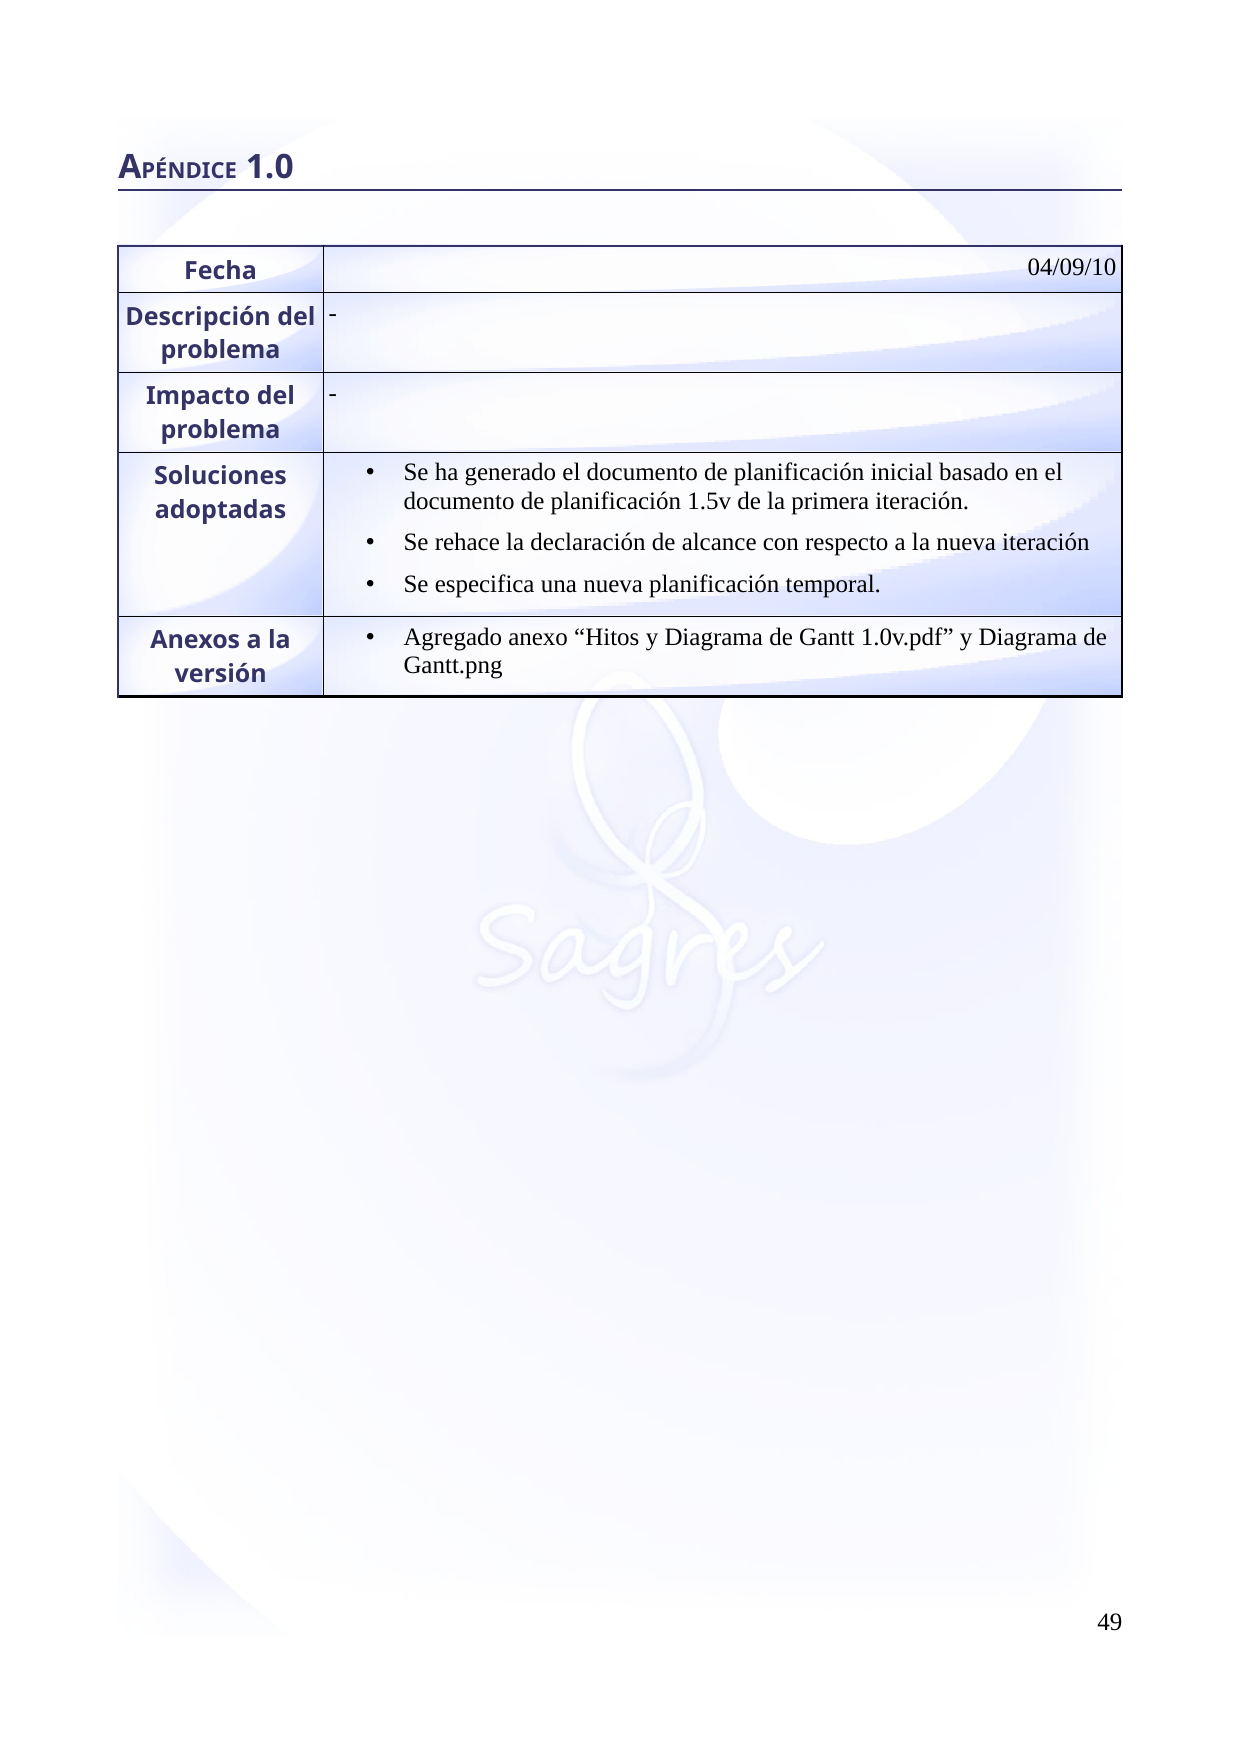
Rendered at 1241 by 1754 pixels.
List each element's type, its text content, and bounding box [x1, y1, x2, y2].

subtitle Apéndice 1.0 [118, 143, 1122, 189]
table_cell Agregado anexo “Hitos y Diagrama de Gantt 1.0v.pdf” y Diagrama de Gantt.png [324, 617, 1121, 695]
table_cell Soluciones adoptadas [119, 453, 323, 616]
table_cell - [324, 293, 1121, 372]
table_cell - [324, 373, 1121, 452]
table_cell Se ha generado el documento de planificación inicial basado en el documento de planificación 1.5v de la primera iteración. Se rehace la declaración de alcance con respecto a la nueva iteración Se especifica una nueva planificación temporal. [324, 453, 1121, 616]
table_header 09/04/10 [324, 247, 1121, 292]
table_cell Impacto del problema [119, 373, 323, 452]
table_cell Anexos a la versión [119, 617, 323, 695]
table_cell Descripción del problema [119, 293, 323, 372]
picture [118, 191, 1122, 245]
picture [118, 698, 1122, 1636]
picture [118, 118, 1122, 143]
table_header Fecha [119, 247, 323, 292]
